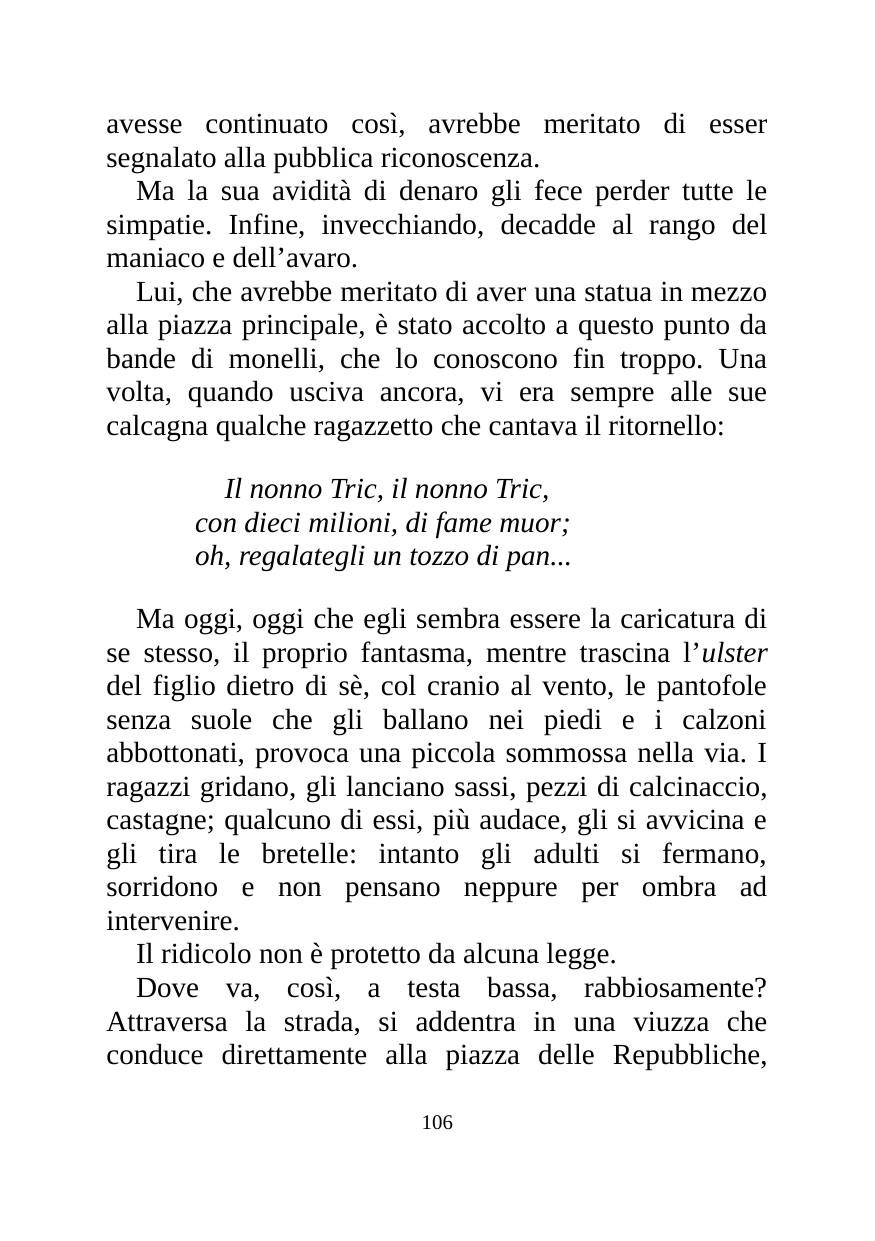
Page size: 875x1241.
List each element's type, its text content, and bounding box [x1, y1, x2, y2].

text Ma la sua avidità di denaro gli fece perder tutte le simpatie. Infine, invecchiando, decadde al rango del maniaco e dell’avaro. [106, 173, 768, 274]
text Il ridicolo non è protetto da alcuna legge. [106, 937, 768, 970]
text Dove va, così, a testa bassa, rabbiosamente? Attraversa la strada, si addentra in una viuzza che conduce direttamente alla piazza delle Repubbliche, [106, 970, 768, 1071]
text avesse continuato così, avrebbe meritato di esser segnalato alla pubblica riconoscenza. [106, 106, 768, 173]
text Ma oggi, oggi che egli sembra essere la caricatura di se stesso, il proprio fantasma, mentre trascina l’ulster del figlio dietro di sè, col cranio al vento, le pantofole senza suole che gli ballano nei piedi e i calzoni abbottonati, provoca una piccola sommossa nella via. I ragazzi gridano, gli lanciano sassi, pezzi di calcinaccio, castagne; qualcuno di essi, più audace, gli si avvicina e gli tira le bretelle: intanto gli adulti si fermano, sorridono e non pensano neppure per ombra ad intervenire. [106, 601, 768, 937]
text Il nonno Tric, il nonno Tric, con dieci milioni, di fame muor; oh, regalategli un tozzo di pan... [195, 471, 768, 572]
text Lui, che avrebbe meritato di aver una statua in mezzo alla piazza principale, è stato accolto a questo punto da bande di monelli, che lo conoscono fin troppo. Una volta, quando usciva ancora, vi era sempre alle sue calcagna qualche ragazzetto che cantava il ritornello: [106, 274, 768, 442]
